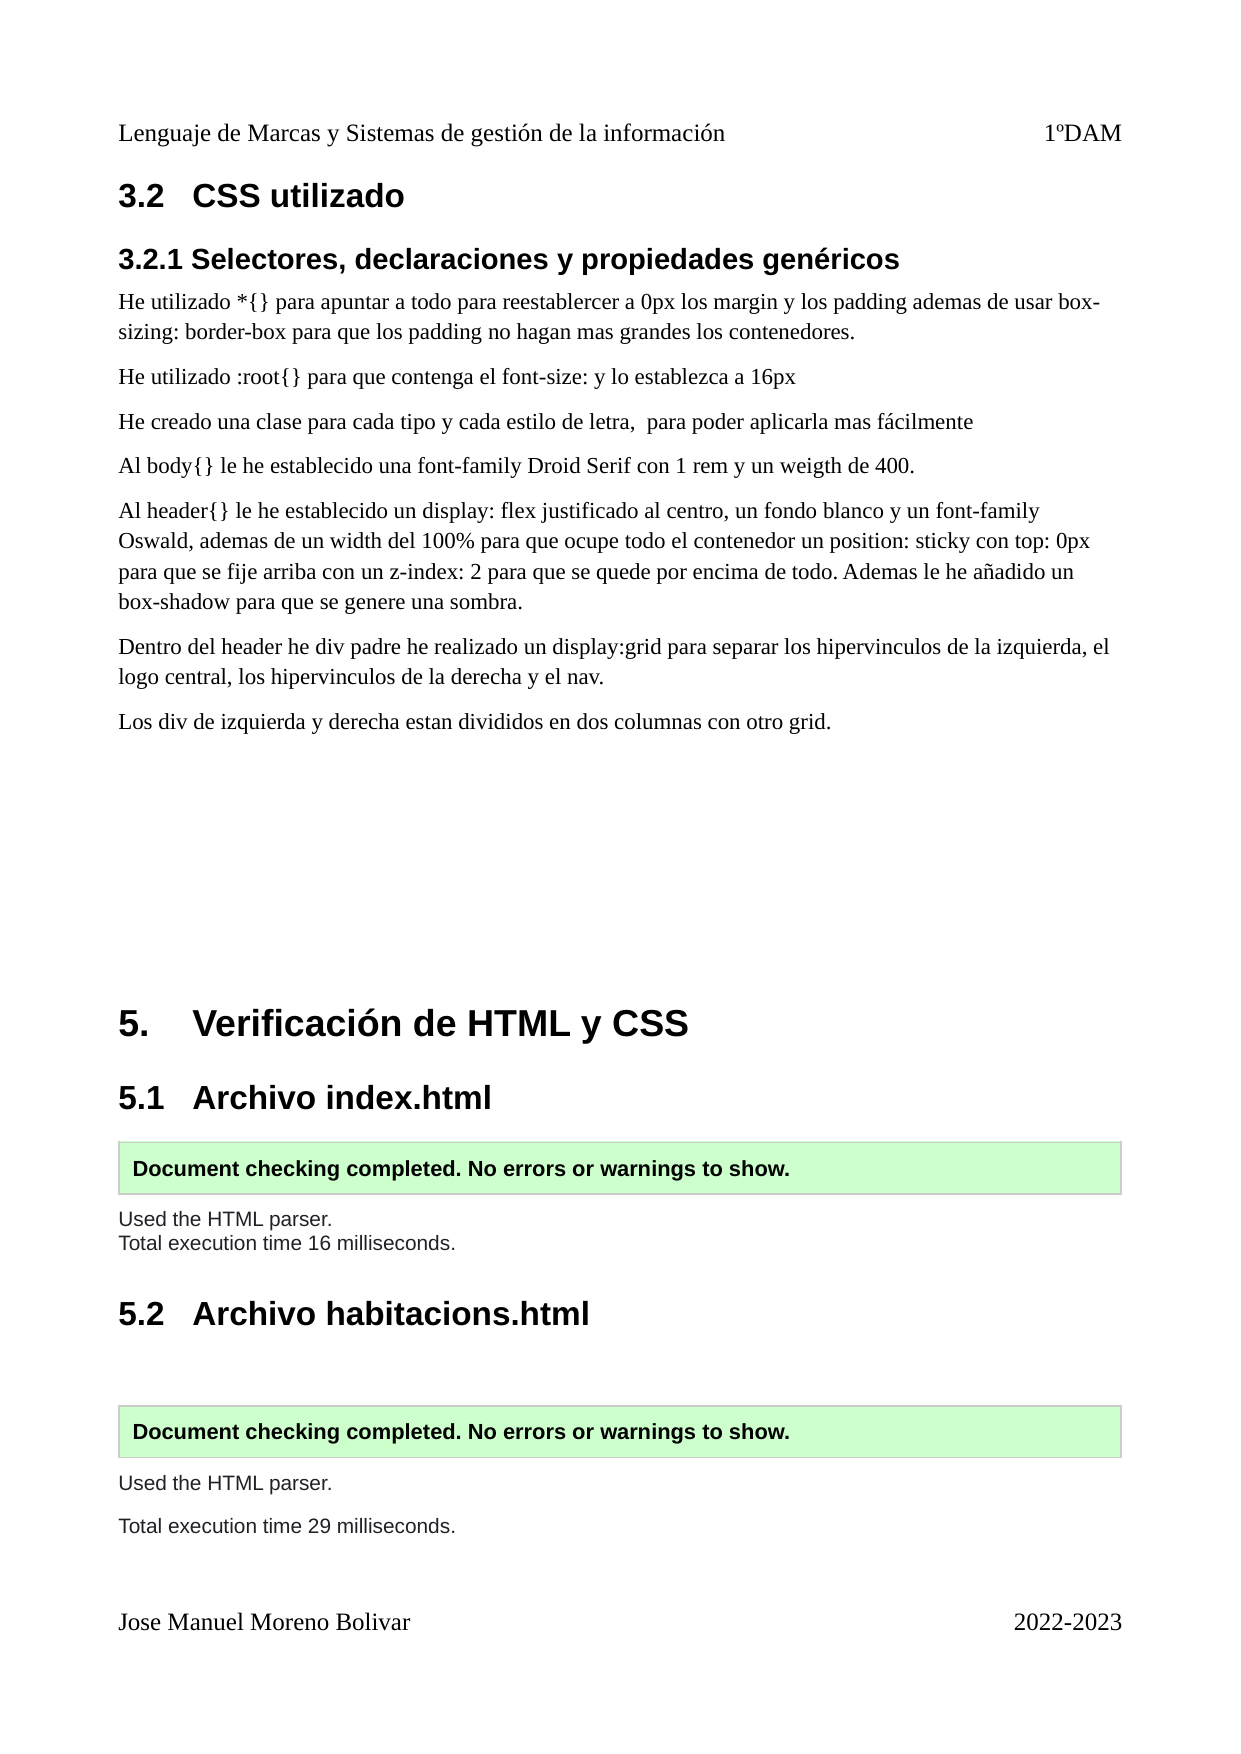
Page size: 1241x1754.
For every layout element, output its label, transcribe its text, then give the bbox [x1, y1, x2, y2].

text Used the HTML parser. [118, 1207, 1122, 1231]
text He creado una clase para cada tipo y cada estilo de letra, para poder aplicarla mas fácilmente [118, 408, 1122, 434]
text Al body{} le he establecido una font-family Droid Serif con 1 rem y un weigth de 400. [118, 452, 1122, 479]
subtitle 3.2 CSS utilizado [118, 176, 1122, 215]
subtitle 5.2 Archivo habitacions.html [118, 1294, 1122, 1332]
text Total execution time 29 milliseconds. [118, 1514, 1122, 1538]
text He utilizado :root{} para que contenga el font-size: y lo establezca a 16px [118, 363, 1122, 389]
text Los div de izquierda y derecha estan divididos en dos columnas con otro grid. [118, 708, 1122, 734]
subtitle 5.1 Archivo index.html [118, 1078, 1122, 1116]
text Dentro del header he div padre he realizado un display:grid para separar los hipervinculos de la izquierda, el logo central, los hipervinculos de la derecha y el nav. [118, 633, 1122, 689]
text He utilizado *{} para apuntar a todo para reestablercer a 0px los margin y los padding ademas de usar box-sizing: border-box para que los padding no hagan mas grandes los contenedores. [118, 288, 1122, 344]
text Total execution time 16 milliseconds. [118, 1231, 1122, 1255]
text Used the HTML parser. [118, 1471, 1122, 1495]
text Al header{} le he establecido un display: flex justificado al centro, un fondo blanco y un font-family Oswald, ademas de un width del 100% para que ocupe todo el contenedor un position: sticky con top: 0px para que se fije arriba con un z-index: 2 para que se quede por encima de todo. Ademas le he añadido un box-shadow para que se genere una sombra. [118, 497, 1122, 614]
text Document checking completed. No errors or warnings to show. [120, 1143, 1120, 1193]
text Document checking completed. No errors or warnings to show. [120, 1407, 1120, 1457]
subtitle 5. Verificación de HTML y CSS [118, 1001, 1122, 1044]
subtitle 3.2.1 Selectores, declaraciones y propiedades genéricos [118, 242, 1122, 275]
